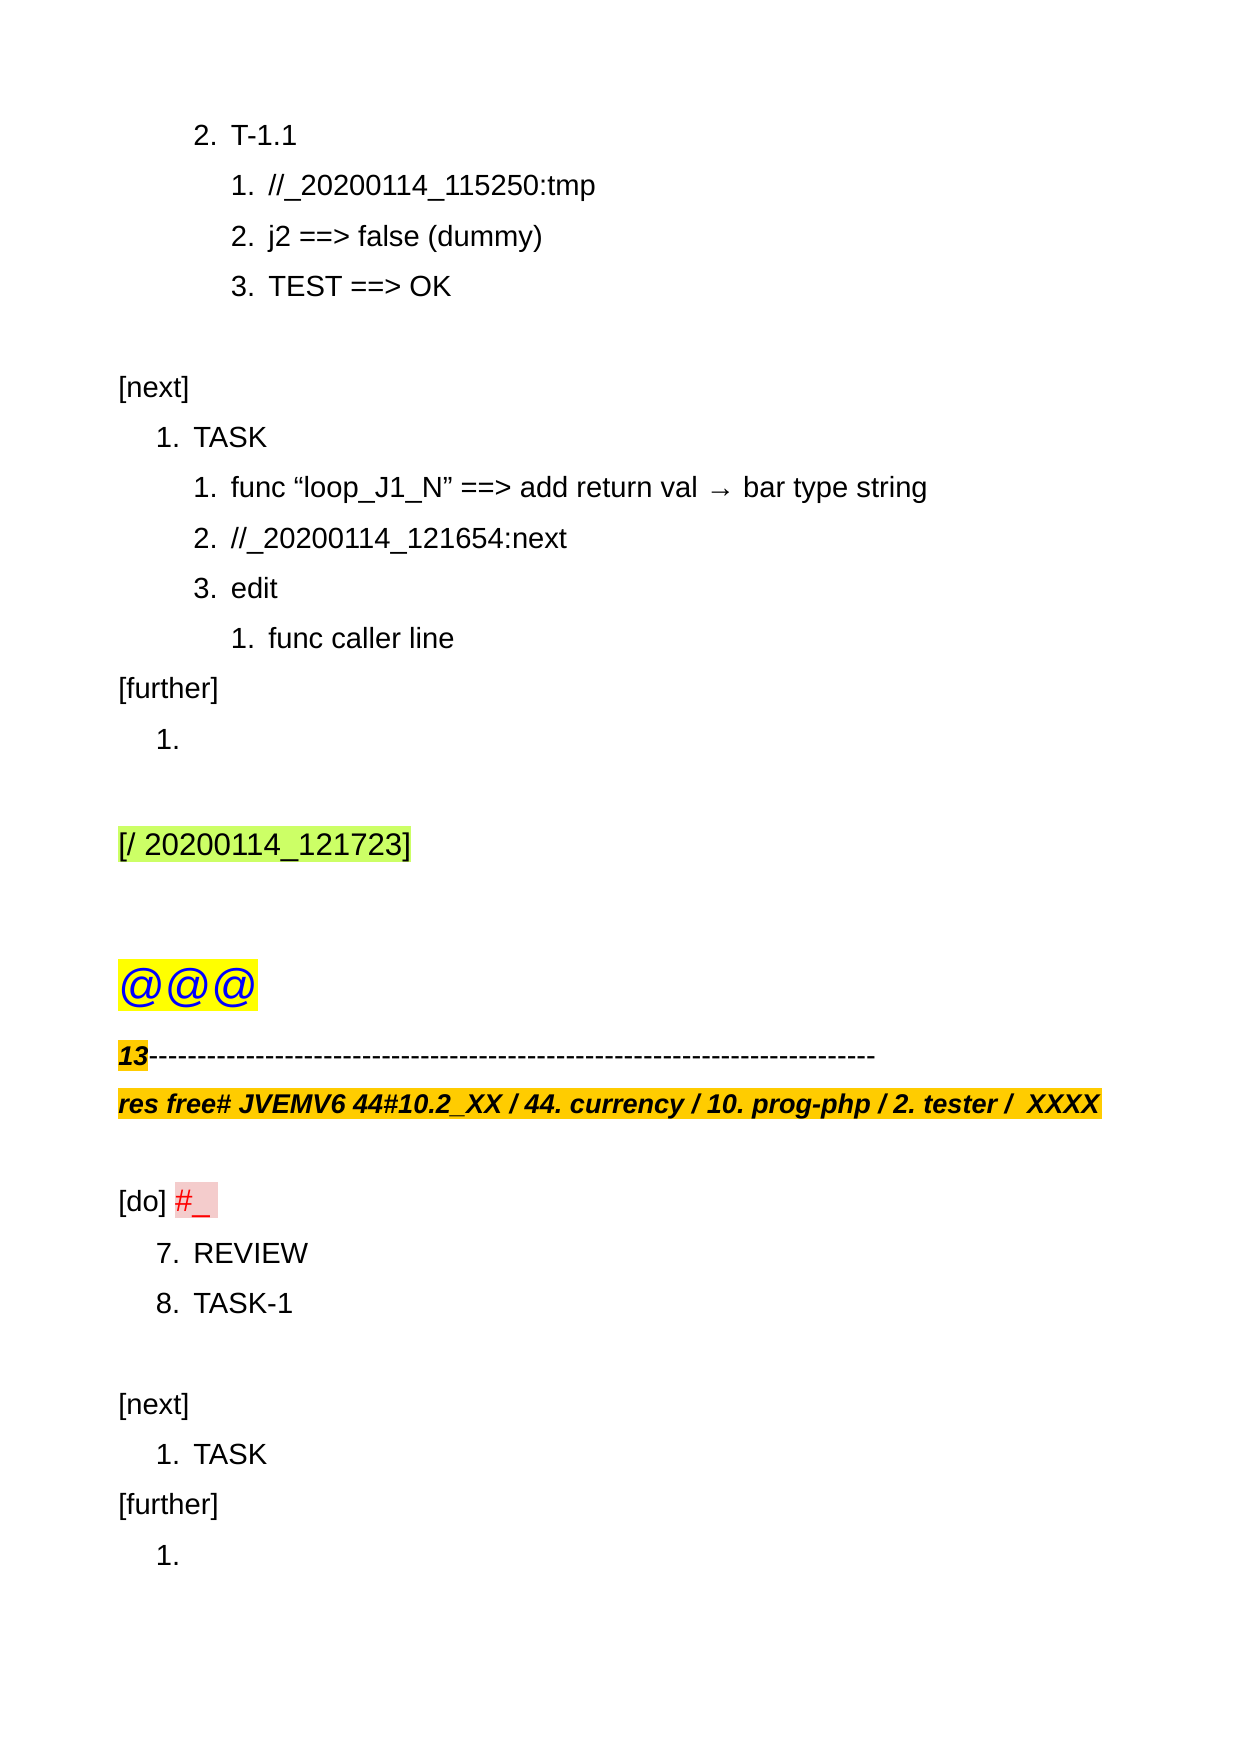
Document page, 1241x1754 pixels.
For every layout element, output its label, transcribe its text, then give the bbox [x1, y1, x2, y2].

list j2 ==> false (dummy) [231, 219, 1122, 252]
list TEST ==> OK [231, 269, 1122, 303]
text [/ 20200114_121723] [118, 772, 1122, 862]
list REVIEW [156, 1236, 1122, 1269]
list //_20200114_121654:next [193, 521, 1122, 554]
text [further] [118, 1487, 1122, 1521]
list TASK [156, 420, 1122, 453]
text [next] [118, 1387, 1122, 1420]
text [next] [118, 370, 1122, 403]
list func caller line [231, 621, 1122, 655]
list TASK-1 [156, 1286, 1122, 1319]
text 13--------------------------------------------------------------------------- [118, 1038, 1122, 1071]
text res free# JVEMV6 44#10.2_XX / 44. currency / 10. prog-php / 2. tester / XXXX [118, 1088, 1122, 1119]
text [do] #_ [118, 1182, 1122, 1218]
list TASK [156, 1437, 1122, 1471]
list edit [193, 571, 1122, 604]
text [further] [118, 672, 1122, 705]
text @@@ [118, 959, 1122, 1011]
list T-1.1 [193, 118, 1122, 152]
list func “loop_J1_N” ==> add return val → bar type string [193, 470, 1122, 504]
list //_20200114_115250:tmp [231, 168, 1122, 202]
